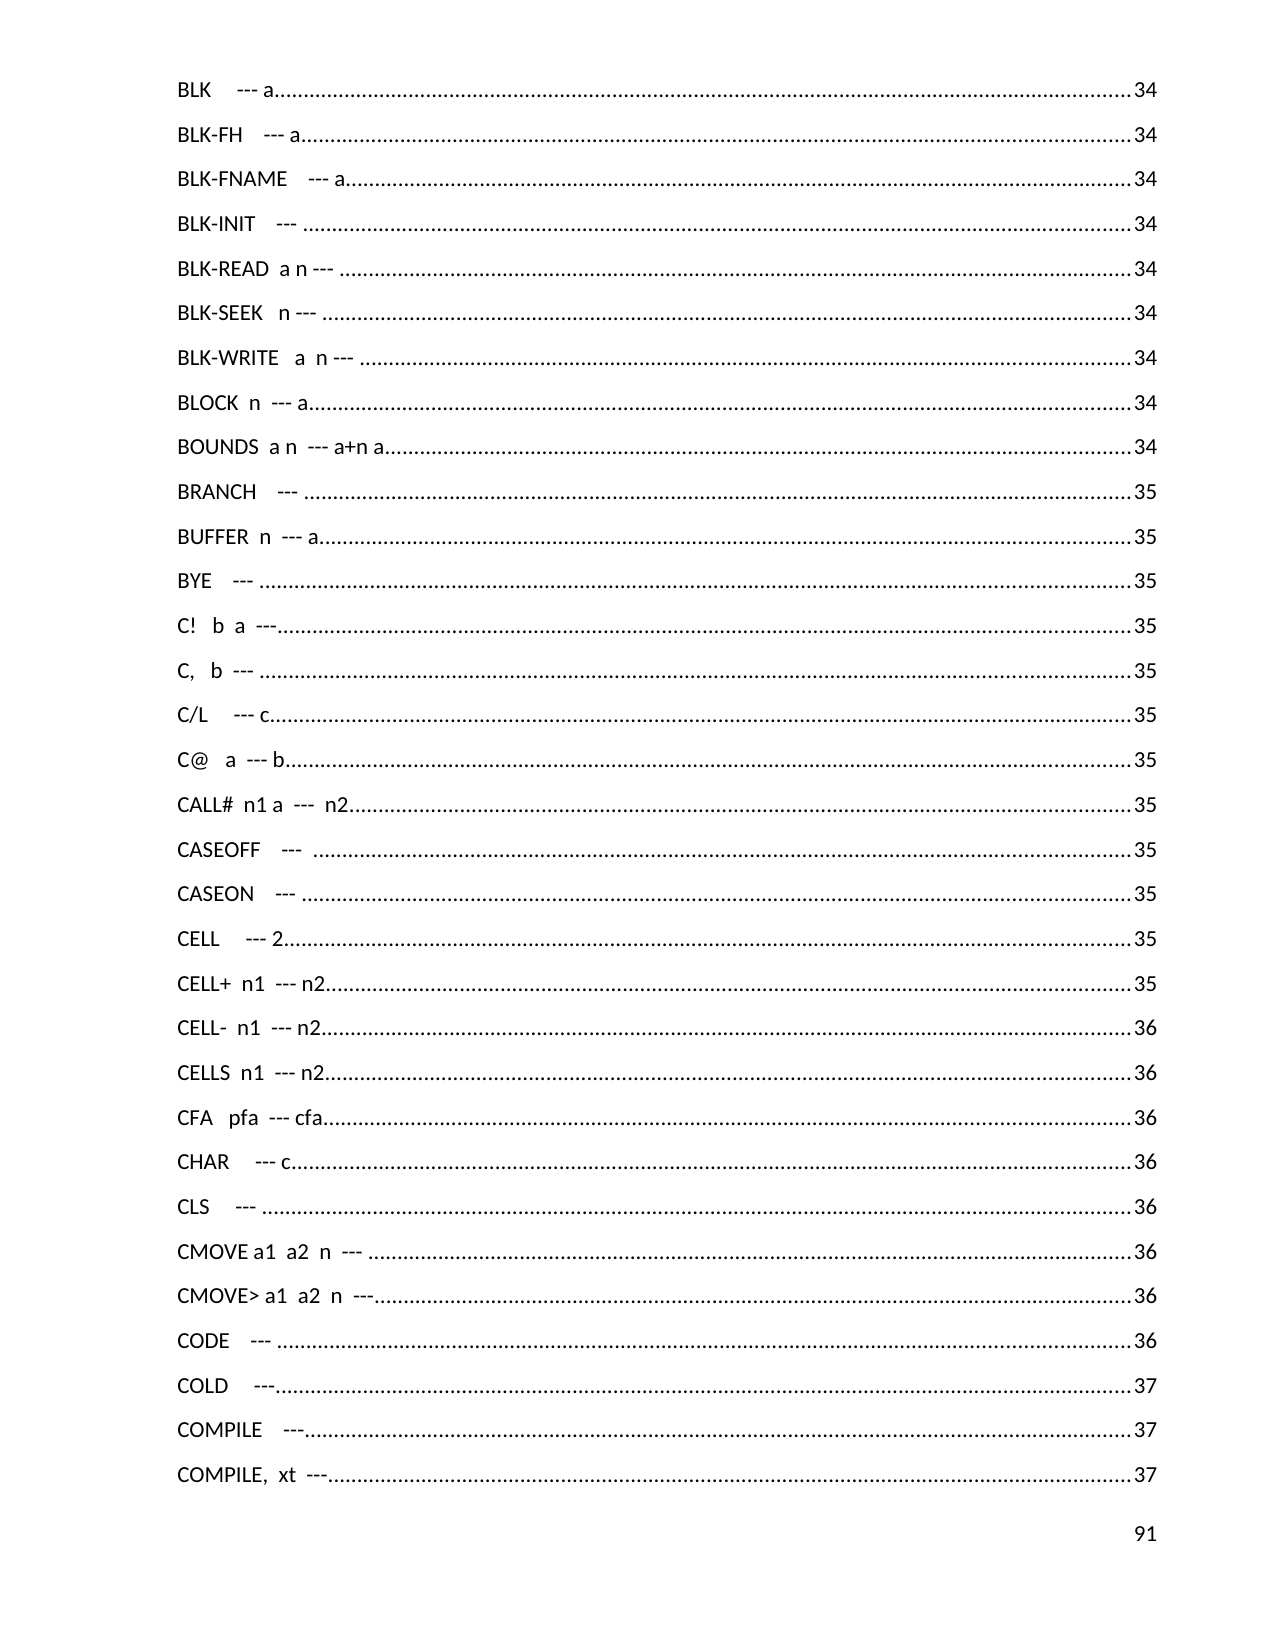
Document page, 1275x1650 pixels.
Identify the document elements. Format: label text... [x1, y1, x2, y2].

text COMPILE --- 37 [177, 1416, 1157, 1444]
text CFA pfa --- cfa 36 [177, 1103, 1157, 1131]
text CHAR --- c 36 [177, 1147, 1157, 1176]
text CELL- n1 --- n2 36 [177, 1013, 1157, 1041]
text CELL+ n1 --- n2 35 [177, 969, 1157, 997]
text CALL# n1 a --- n2 35 [177, 790, 1157, 818]
text CMOVE> a1 a2 n --- 36 [177, 1282, 1157, 1309]
text CELLS n1 --- n2 36 [177, 1058, 1157, 1086]
text CELL --- 2 35 [177, 924, 1157, 952]
text C/L --- c 35 [177, 701, 1157, 729]
text BLK-FH --- a 34 [177, 120, 1157, 148]
text CODE --- 36 [177, 1326, 1157, 1354]
text CMOVE a1 a2 n --- 36 [177, 1237, 1157, 1265]
text CASEON --- 35 [177, 879, 1157, 907]
text COMPILE, xt --- 37 [177, 1460, 1157, 1488]
text BLK-READ a n --- 34 [177, 254, 1157, 282]
text BUFFER n --- a 35 [177, 522, 1157, 550]
text BLK-FNAME --- a 34 [177, 164, 1157, 192]
text BYE --- 35 [177, 567, 1157, 594]
text CASEOFF --- 35 [177, 835, 1157, 863]
text COLD --- 37 [177, 1371, 1157, 1399]
text C, b --- 35 [177, 656, 1157, 684]
text BRANCH --- 35 [177, 477, 1157, 505]
text BLK --- a 34 [177, 75, 1157, 103]
text C@ a --- b 35 [177, 745, 1157, 773]
text C! b a --- 35 [177, 611, 1157, 639]
text BLK-INIT --- 34 [177, 209, 1157, 237]
text BLK-WRITE a n --- 34 [177, 343, 1157, 371]
text BOUNDS a n --- a+n a 34 [177, 432, 1157, 461]
text BLK-SEEK n --- 34 [177, 298, 1157, 326]
text BLOCK n --- a 34 [177, 388, 1157, 416]
text CLS --- 36 [177, 1192, 1157, 1220]
